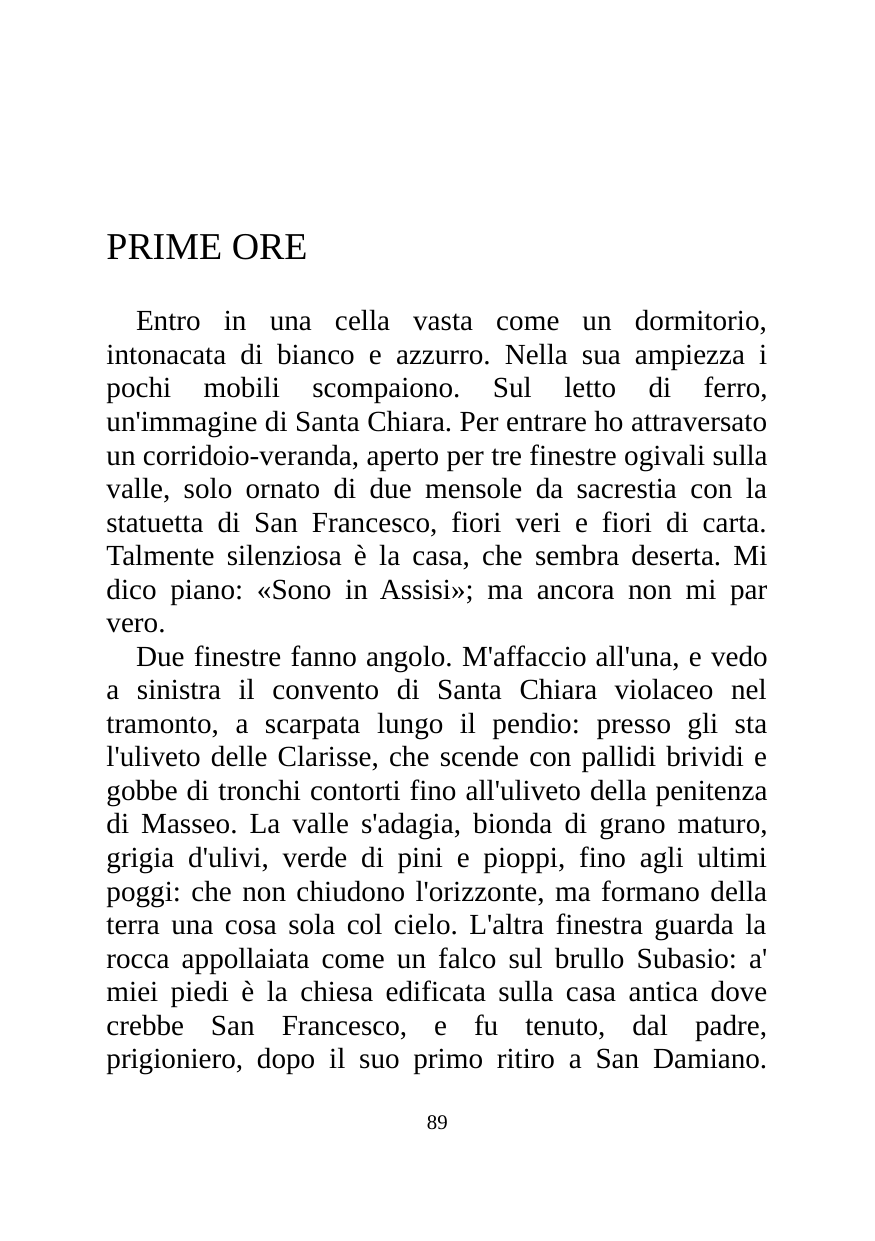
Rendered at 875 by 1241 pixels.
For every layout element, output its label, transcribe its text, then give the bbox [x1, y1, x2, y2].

text Due finestre fanno angolo. M'affaccio all'una, e vedo a sinistra il convento di Santa Chiara violaceo nel tramonto, a scarpata lungo il pendio: presso gli sta l'uliveto delle Clarisse, che scende con pallidi brividi e gobbe di tronchi contorti fino all'uliveto della penitenza di Masseo. La valle s'adagia, bionda di grano maturo, grigia d'ulivi, verde di pini e pioppi, fino agli ultimi poggi: che non chiudono l'orizzonte, ma formano della terra una cosa sola col cielo. L'altra finestra guarda la rocca appollaiata come un falco sul brullo Subasio: a' miei piedi è la chiesa edificata sulla casa antica dove crebbe San Francesco, e fu tenuto, dal padre, prigioniero, dopo il suo primo ritiro a San Damiano. [106, 639, 768, 1075]
subtitle PRIME ORE [106, 224, 768, 268]
text Entro in una cella vasta come un dormitorio, intonacata di bianco e azzurro. Nella sua ampiezza i pochi mobili scompaiono. Sul letto di ferro, un'immagine di Santa Chiara. Per entrare ho attraversato un corridoio-veranda, aperto per tre finestre ogivali sulla valle, solo ornato di due mensole da sacrestia con la statuetta di San Francesco, fiori veri e fiori di carta. Talmente silenziosa è la casa, che sembra deserta. Mi dico piano: «Sono in Assisi»; ma ancora non mi par vero. [106, 303, 768, 639]
